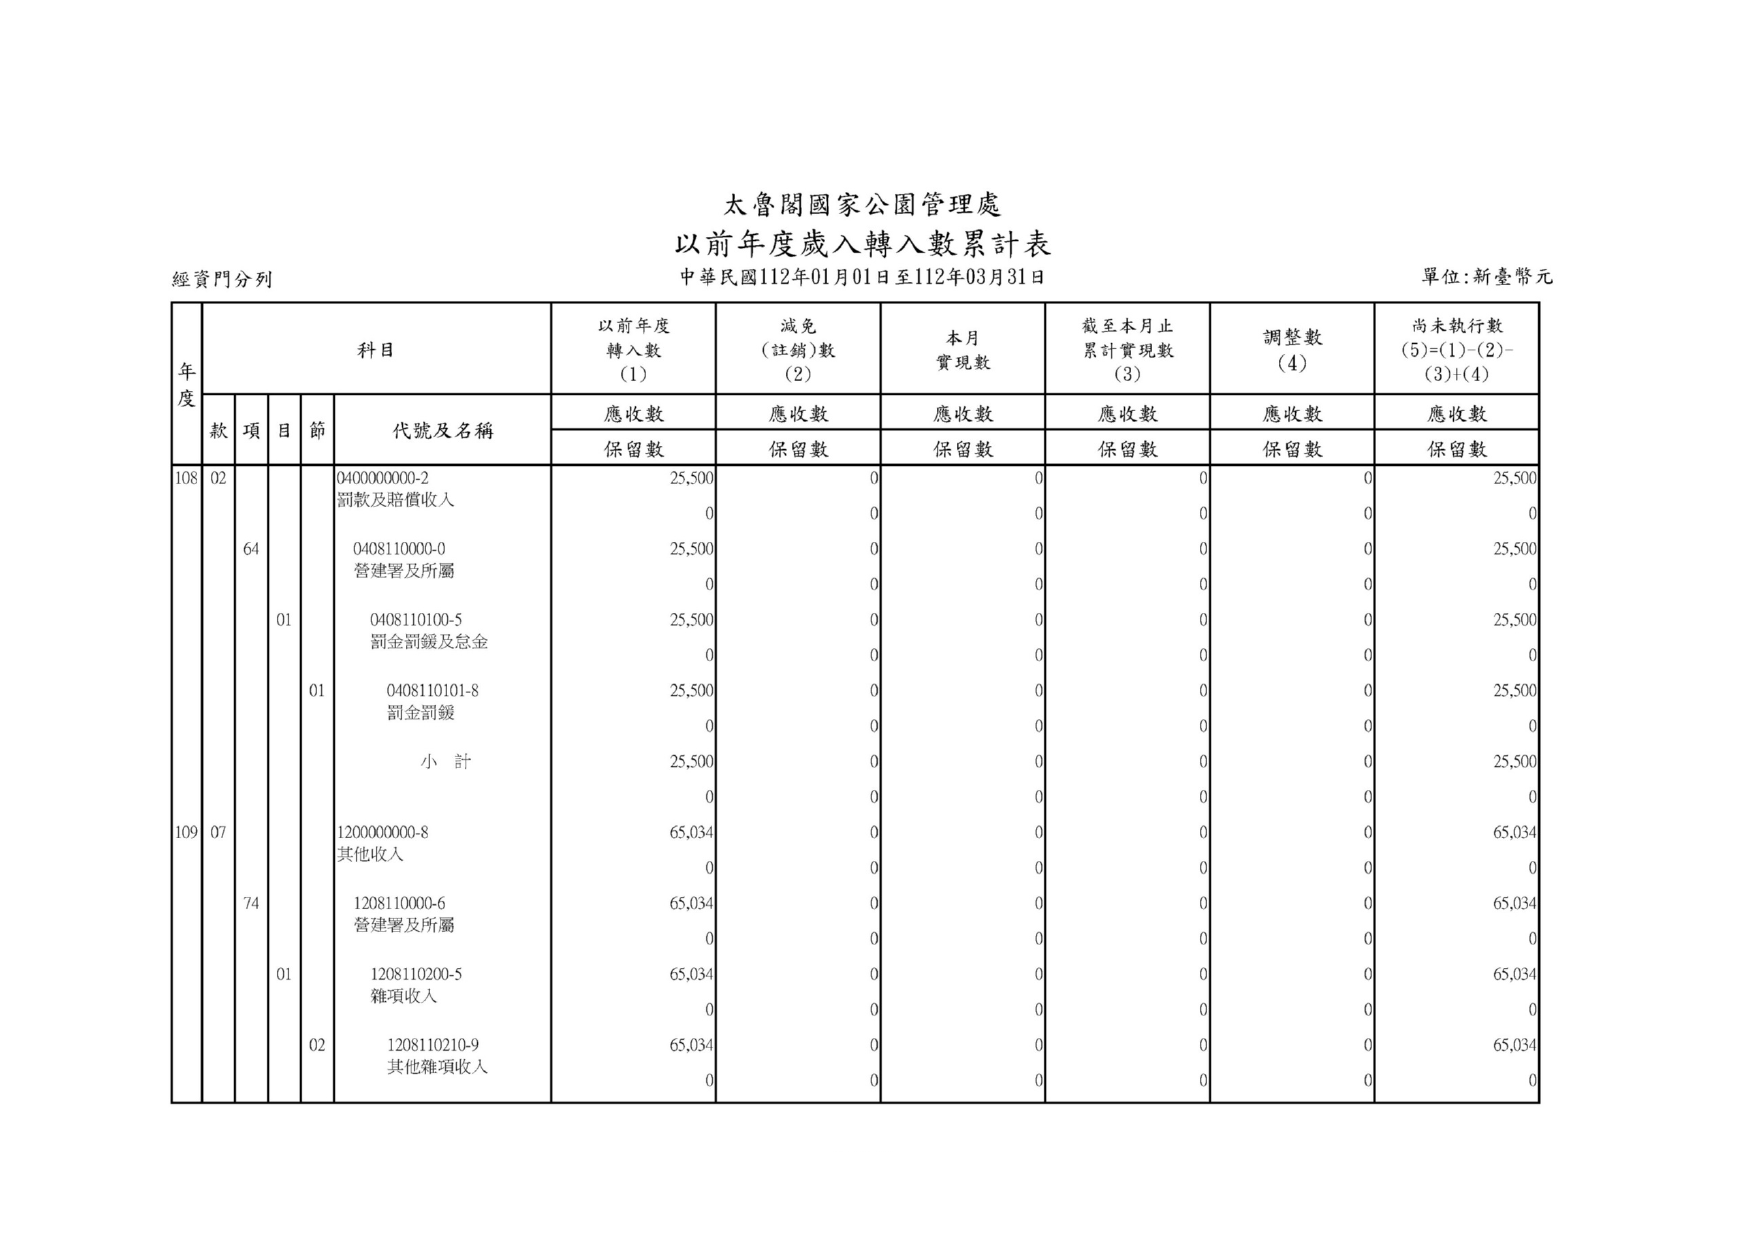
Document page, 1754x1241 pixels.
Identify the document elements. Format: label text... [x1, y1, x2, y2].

text 3 [75, 89, 1679, 1151]
